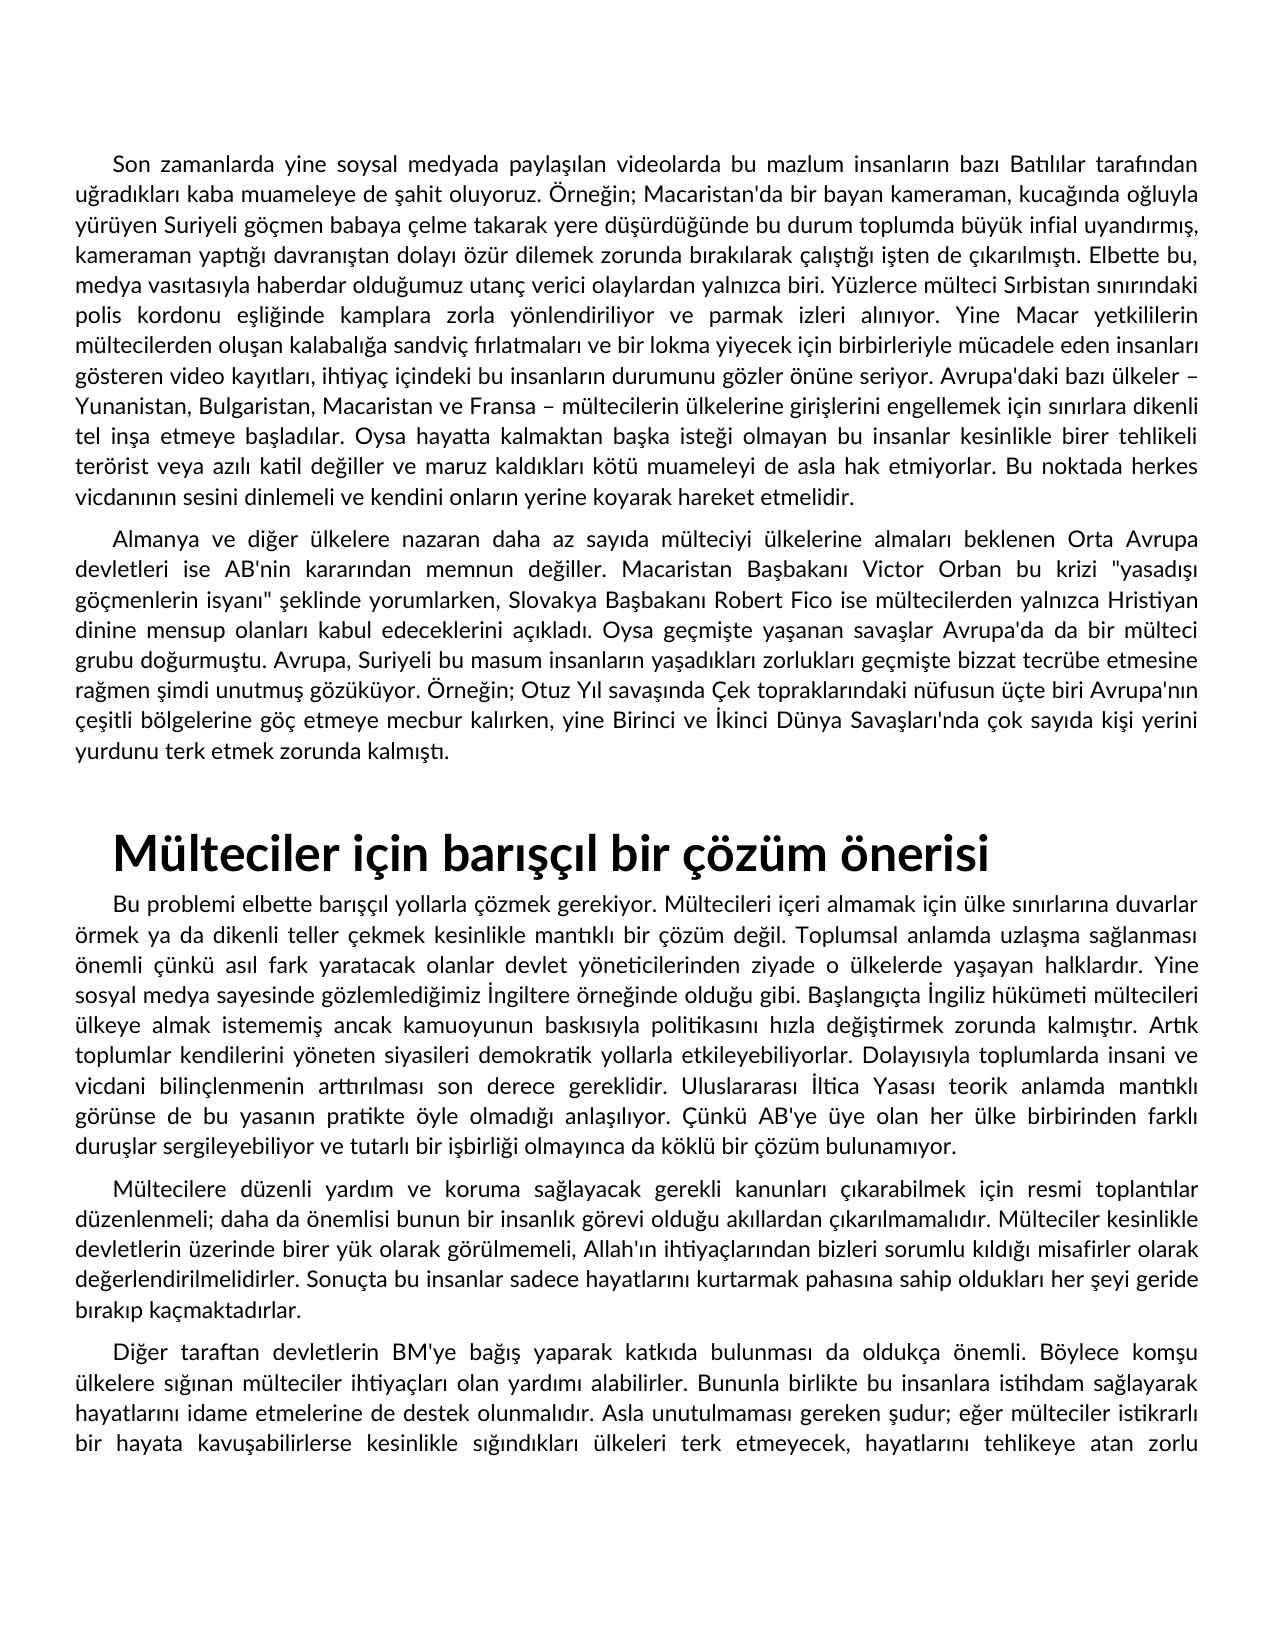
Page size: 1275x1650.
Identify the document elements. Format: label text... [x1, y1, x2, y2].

text Bu problemi elbette barışçıl yollarla çözmek gerekiyor. Mültecileri içeri almamak için ülke sınırlarına duvarlar örmek ya da dikenli teller çekmek kesinlikle mantıklı bir çözüm değil. Toplumsal anlamda uzlaşma sağlanması önemli çünkü asıl fark yaratacak olanlar devlet yöneticilerinden ziyade o ülkelerde yaşayan halklardır. Yine sosyal medya sayesinde gözlemlediğimiz İngiltere örneğinde olduğu gibi. Başlangıçta İngiliz hükümeti mültecileri ülkeye almak istememiş ancak kamuoyunun baskısıyla politikasını hızla değiştirmek zorunda kalmıştır. Artık toplumlar kendilerini yöneten siyasileri demokratik yollarla etkileyebiliyorlar. Dolayısıyla toplumlarda insani ve vicdani bilinçlenmenin arttırılması son derece gereklidir. Uluslararası İltica Yasası teorik anlamda mantıklı görünse de bu yasanın pratikte öyle olmadığı anlaşılıyor. Çünkü AB'ye üye olan her ülke birbirinden farklı duruşlar sergileyebiliyor ve tutarlı bir işbirliği olmayınca da köklü bir çözüm bulunamıyor. [75, 890, 1200, 1159]
text Mültecilere düzenli yardım ve koruma sağlayacak gerekli kanunları çıkarabilmek için resmi toplantılar düzenlenmeli; daha da önemlisi bunun bir insanlık görevi olduğu akıllardan çıkarılmamalıdır. Mülteciler kesinlikle devletlerin üzerinde birer yük olarak görülmemeli, Allah'ın ihtiyaçlarından bizleri sorumlu kıldığı misafirler olarak değerlendirilmelidirler. Sonuçta bu insanlar sadece hayatlarını kurtarmak pahasına sahip oldukları her şeyi geride bırakıp kaçmaktadırlar. [75, 1174, 1200, 1323]
text Son zamanlarda yine soysal medyada paylaşılan videolarda bu mazlum insanların bazı Batılılar tarafından uğradıkları kaba muameleye de şahit oluyoruz. Örneğin; Macaristan'da bir bayan kameraman, kucağında oğluyla yürüyen Suriyeli göçmen babaya çelme takarak yere düşürdüğünde bu durum toplumda büyük infial uyandırmış, kameraman yaptığı davranıştan dolayı özür dilemek zorunda bırakılarak çalıştığı işten de çıkarılmıştı. Elbette bu, medya vasıtasıyla haberdar olduğumuz utanç verici olaylardan yalnızca biri. Yüzlerce mülteci Sırbistan sınırındaki polis kordonu eşliğinde kamplara zorla yönlendiriliyor ve parmak izleri alınıyor. Yine Macar yetkililerin mültecilerden oluşan kalabalığa sandviç fırlatmaları ve bir lokma yiyecek için birbirleriyle mücadele eden insanları gösteren video kayıtları, ihtiyaç içindeki bu insanların durumunu gözler önüne seriyor. Avrupa'daki bazı ülkeler – Yunanistan, Bulgaristan, Macaristan ve Fransa – mültecilerin ülkelerine girişlerini engellemek için sınırlara dikenli tel inşa etmeye başladılar. Oysa hayatta kalmaktan başka isteği olmayan bu insanlar kesinlikle birer tehlikeli terörist veya azılı katil değiller ve maruz kaldıkları kötü muameleyi de asla hak etmiyorlar. Bu noktada herkes vicdanının sesini dinlemeli ve kendini onların yerine koyarak hareket etmelidir. [75, 150, 1200, 510]
text Diğer taraftan devletlerin BM'ye bağış yaparak katkıda bulunması da oldukça önemli. Böylece komşu ülkelere sığınan mülteciler ihtiyaçları olan yardımı alabilirler. Bununla birlikte bu insanlara istihdam sağlayarak hayatlarını idame etmelerine de destek olunmalıdır. Asla unutulmaması gereken şudur; eğer mülteciler istikrarlı bir hayata kavuşabilirlerse kesinlikle sığındıkları ülkeleri terk etmeyecek, hayatlarını tehlikeye atan zorlu [75, 1338, 1200, 1456]
subtitle Mülteciler için barışçıl bir çözüm önerisi [112, 822, 1200, 882]
text Almanya ve diğer ülkelere nazaran daha az sayıda mülteciyi ülkelerine almaları beklenen Orta Avrupa devletleri ise AB'nin kararından memnun değiller. Macaristan Başbakanı Victor Orban bu krizi "yasadışı göçmenlerin isyanı" şeklinde yorumlarken, Slovakya Başbakanı Robert Fico ise mültecilerden yalnızca Hristiyan dinine mensup olanları kabul edeceklerini açıkladı. Oysa geçmişte yaşanan savaşlar Avrupa'da da bir mülteci grubu doğurmuştu. Avrupa, Suriyeli bu masum insanların yaşadıkları zorlukları geçmişte bizzat tecrübe etmesine rağmen şimdi unutmuş gözüküyor. Örneğin; Otuz Yıl savaşında Çek topraklarındaki nüfusun üçte biri Avrupa'nın çeşitli bölgelerine göç etmeye mecbur kalırken, yine Birinci ve İkinci Dünya Savaşları'nda çok sayıda kişi yerini yurdunu terk etmek zorunda kalmıştı. [75, 525, 1200, 764]
